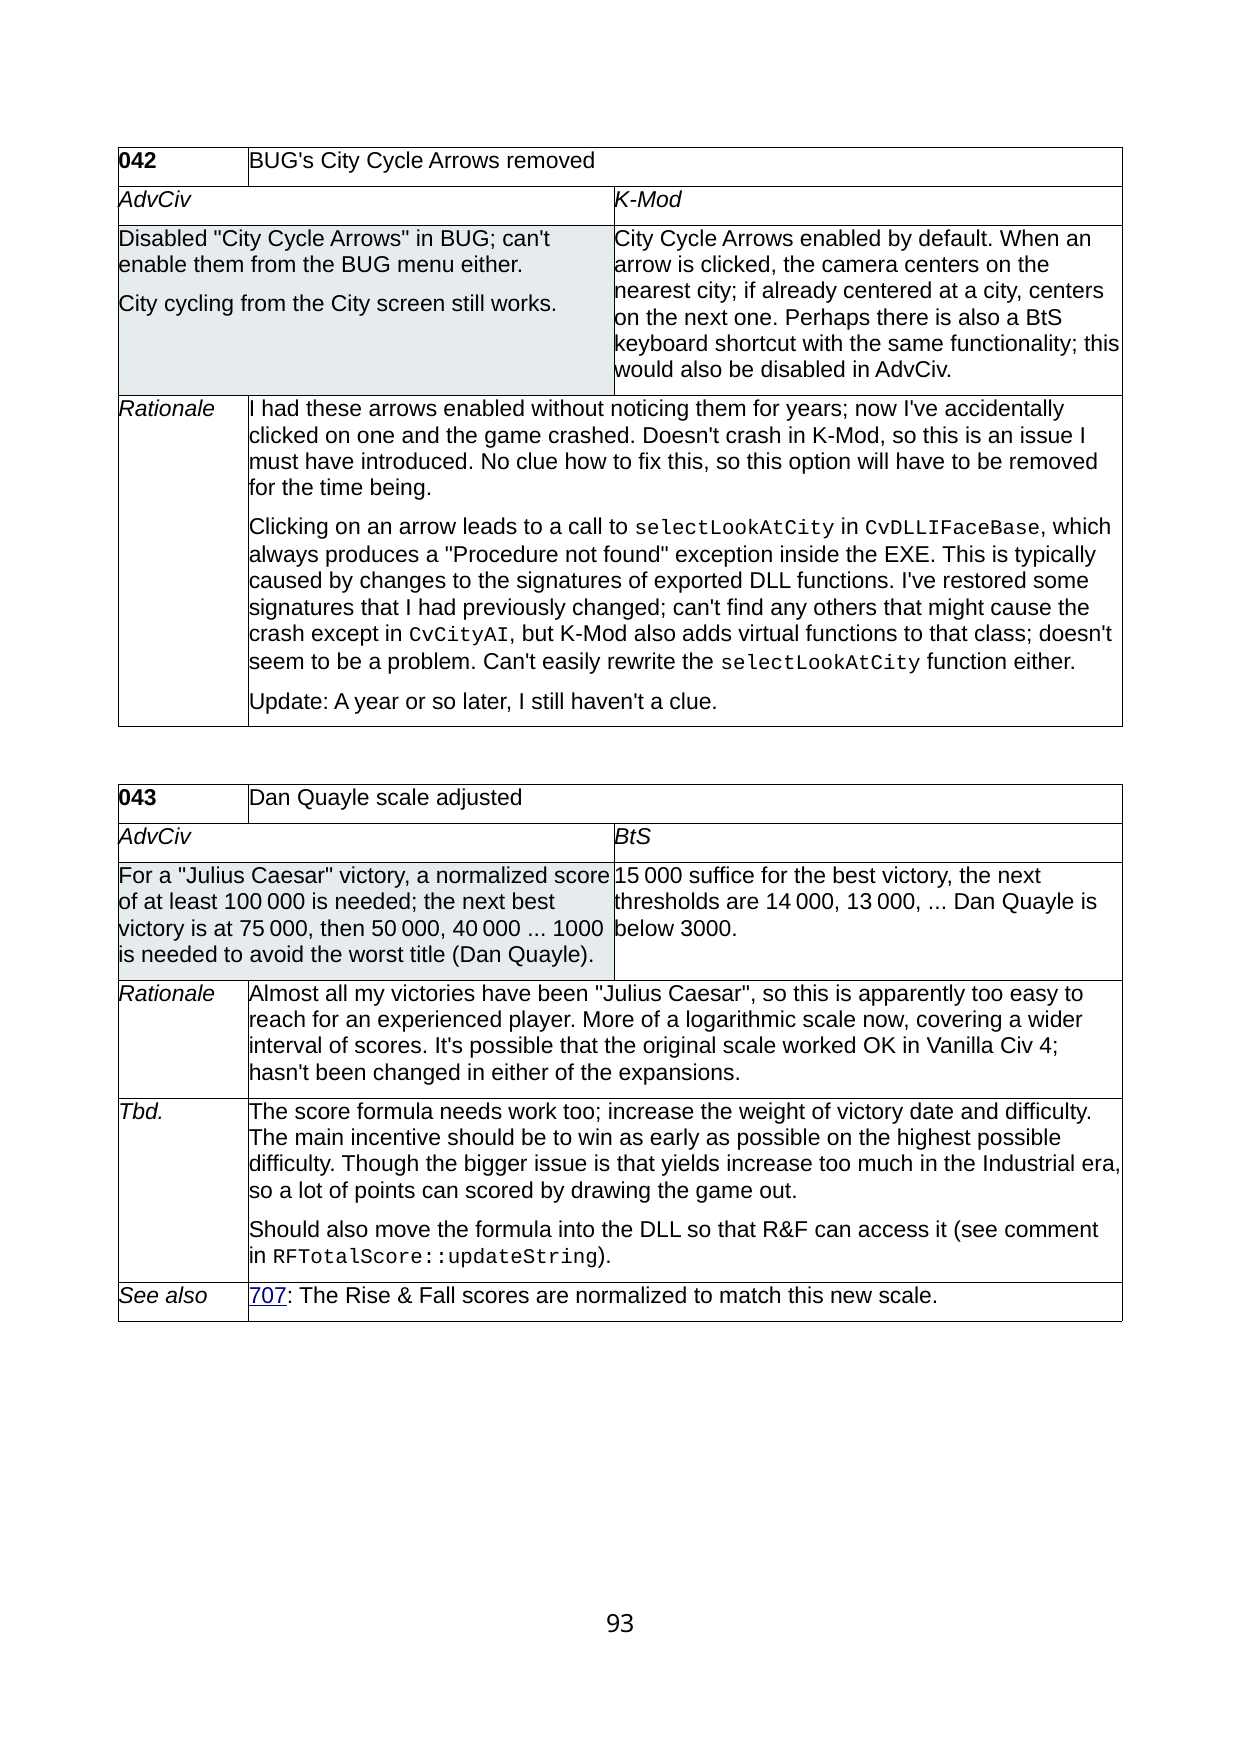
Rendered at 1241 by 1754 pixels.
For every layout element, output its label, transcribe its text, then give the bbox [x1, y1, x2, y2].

table_cell BtS [615, 824, 1122, 862]
table_header 042 [119, 148, 248, 186]
table_cell I had these arrows enabled without noticing them for years; now I've accidentally clicked on one and the game crashed. Doesn't crash in K-Mod, so this is an issue I must have introduced. No clue how to fix this, so this option will have to be removed for the time being. Clicking on an arrow leads to a call to selectLookAtCity in CvDLLIFaceBase, which always produces a "Procedure not found" exception inside the EXE. This is typically caused by changes to the signatures of exported DLL functions. I've restored some signatures that I had previously changed; can't find any others that might cause the crash except in CvCityAI, but K-Mod also adds virtual functions to that class; doesn't seem to be a problem. Can't easily rewrite the selectLookAtCity function either. Update: A year or so later, I still haven't a clue. [249, 396, 1122, 726]
table_cell 15 000 suffice for the best victory, the next thresholds are 14 000, 13 000, ... Dan Quayle is below 3000. [615, 863, 1122, 980]
table_cell Rationale [119, 396, 248, 726]
table_header BUG's City Cycle Arrows removed [249, 148, 1122, 186]
table_header Dan Quayle scale adjusted [249, 785, 1122, 823]
table_cell Rationale [119, 981, 248, 1098]
table_cell K-Mod [615, 187, 1122, 224]
table_header 043 [119, 785, 248, 823]
table_cell Tbd. [119, 1099, 248, 1282]
table_cell For a "Julius Caesar" victory, a normalized score of at least 100 000 is needed; the next best victory is at 75 000, then 50 000, 40 000 ... 1000 is needed to avoid the worst title (Dan Quayle). [119, 863, 614, 980]
table_cell The score formula needs work too; increase the weight of victory date and difficulty. The main incentive should be to win as early as possible on the highest possible difficulty. Though the bigger issue is that yields increase too much in the Industrial era, so a lot of points can scored by drawing the game out. Should also move the formula into the DLL so that R&F can access it (see comment in RFTotalScore::updateString). [249, 1099, 1122, 1282]
table_cell Disabled "City Cycle Arrows" in BUG; can't enable them from the BUG menu either. City cycling from the City screen still works. [119, 226, 614, 395]
table_cell Almost all my victories have been "Julius Caesar", so this is apparently too easy to reach for an experienced player. More of a logarithmic scale now, covering a wider interval of scores. It's possible that the original scale worked OK in Vanilla Civ 4; hasn't been changed in either of the expansions. [249, 981, 1122, 1098]
table_cell AdvCiv [119, 824, 614, 862]
table_cell 707: The Rise & Fall scores are normalized to match this new scale. [249, 1283, 1122, 1321]
table_cell AdvCiv [119, 187, 614, 224]
table_cell See also [119, 1283, 248, 1321]
table_cell City Cycle Arrows enabled by default. When an arrow is clicked, the camera centers on the nearest city; if already centered at a city, centers on the next one. Perhaps there is also a BtS keyboard shortcut with the same functionality; this would also be disabled in AdvCiv. [615, 226, 1122, 395]
